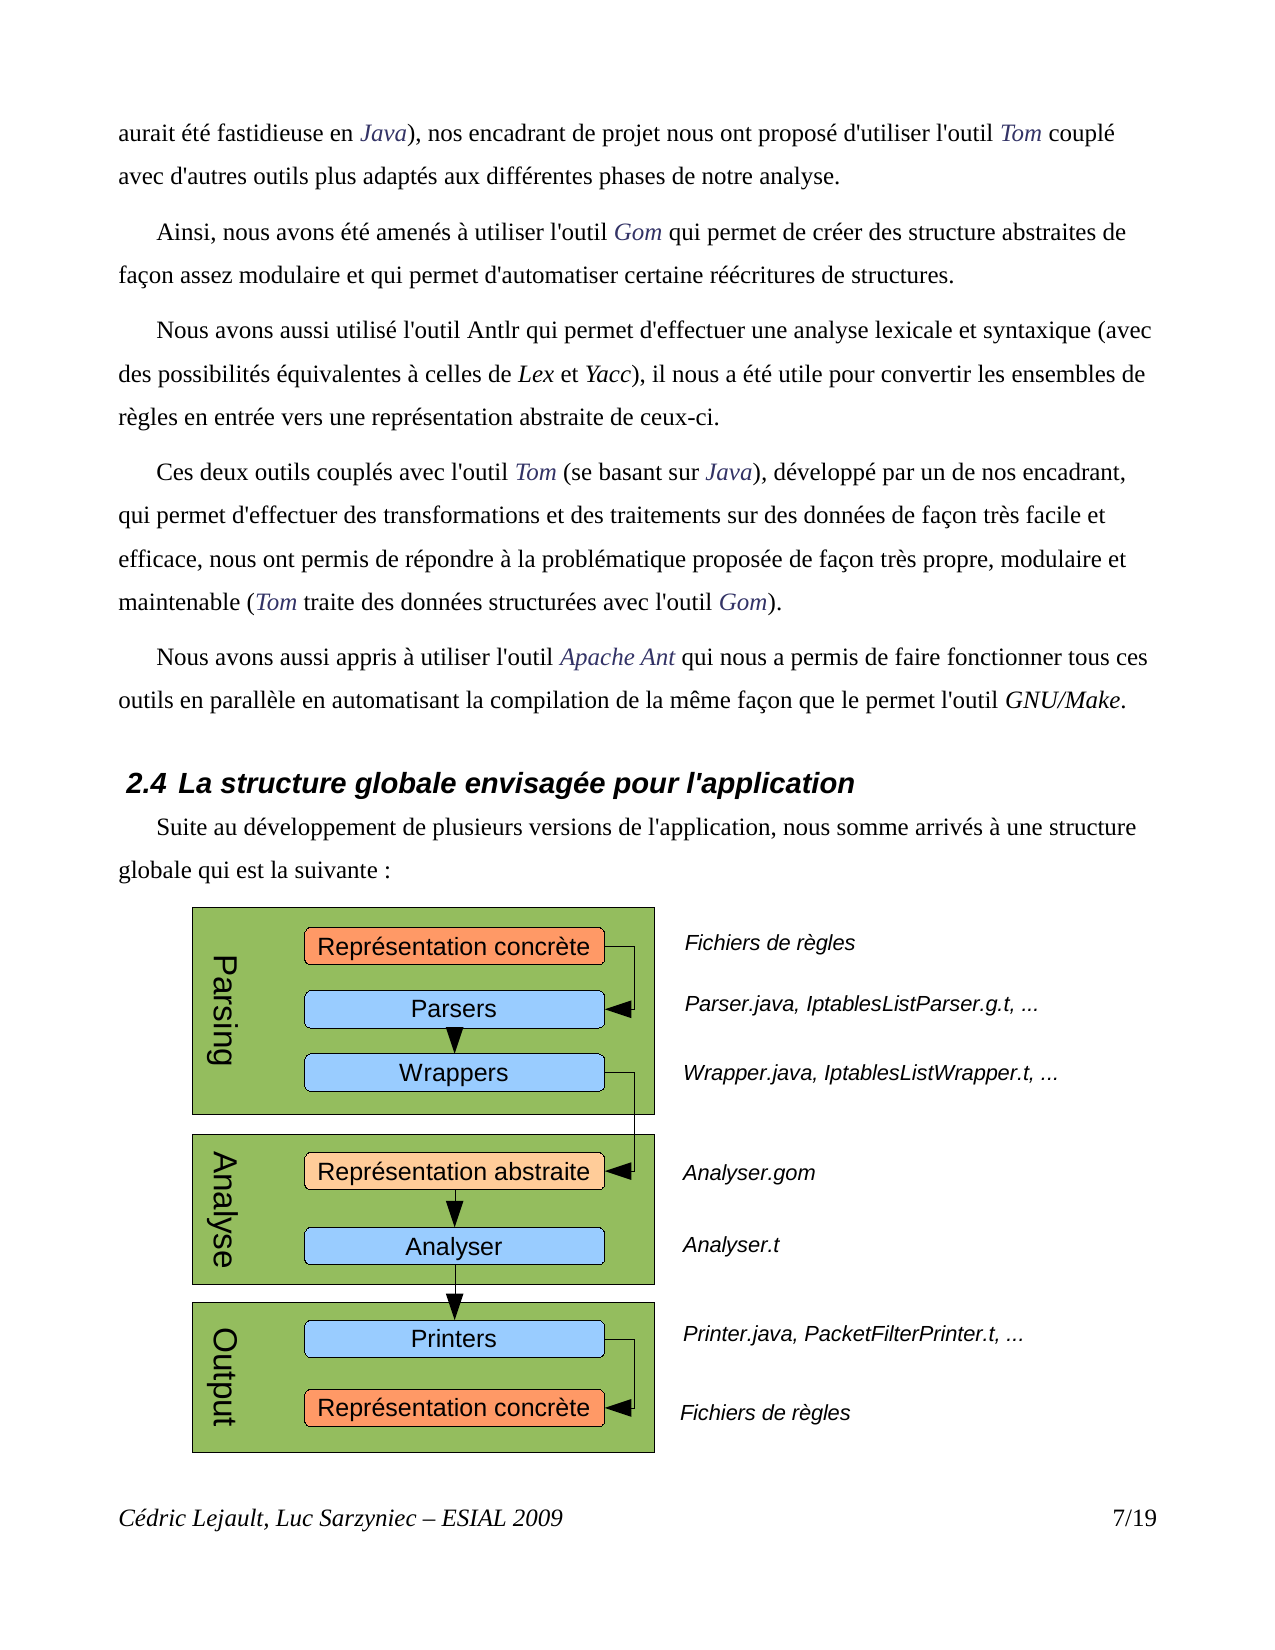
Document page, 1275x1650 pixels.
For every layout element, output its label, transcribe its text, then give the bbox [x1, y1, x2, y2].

text Suite au développement de plusieurs versions de l'application, nous somme arrivés à une structure globale qui est la suivante : [118, 812, 1157, 884]
text Ainsi, nous avons été amenés à utiliser l'outil Gom qui permet de créer des structure abstraites de façon assez modulaire et qui permet d'automatiser certaine réécritures de structures. [118, 217, 1157, 289]
text aurait été fastidieuse en Java), nos encadrant de projet nous ont proposé d'utiliser l'outil Tom couplé avec d'autres outils plus adaptés aux différentes phases de notre analyse. [118, 118, 1157, 190]
text Ces deux outils couplés avec l'outil Tom (se basant sur Java), développé par un de nos encadrant, qui permet d'effectuer des transformations et des traitements sur des données de façon très facile et efficace, nous ont permis de répondre à la problématique proposée de façon très propre, modulaire et maintenable (Tom traite des données structurées avec l'outil Gom). [118, 457, 1157, 616]
subtitle La structure globale envisagée pour l'application [118, 766, 1157, 800]
text Nous avons aussi appris à utiliser l'outil Apache Ant qui nous a permis de faire fonctionner tous ces outils en parallèle en automatisant la compilation de la même façon que le permet l'outil GNU/Make. [118, 642, 1157, 714]
text Nous avons aussi utilisé l'outil Antlr qui permet d'effectuer une analyse lexicale et syntaxique (avec des possibilités équivalentes à celles de Lex et Yacc), il nous a été utile pour convertir les ensembles de règles en entrée vers une représentation abstraite de ceux-ci. [118, 316, 1157, 431]
